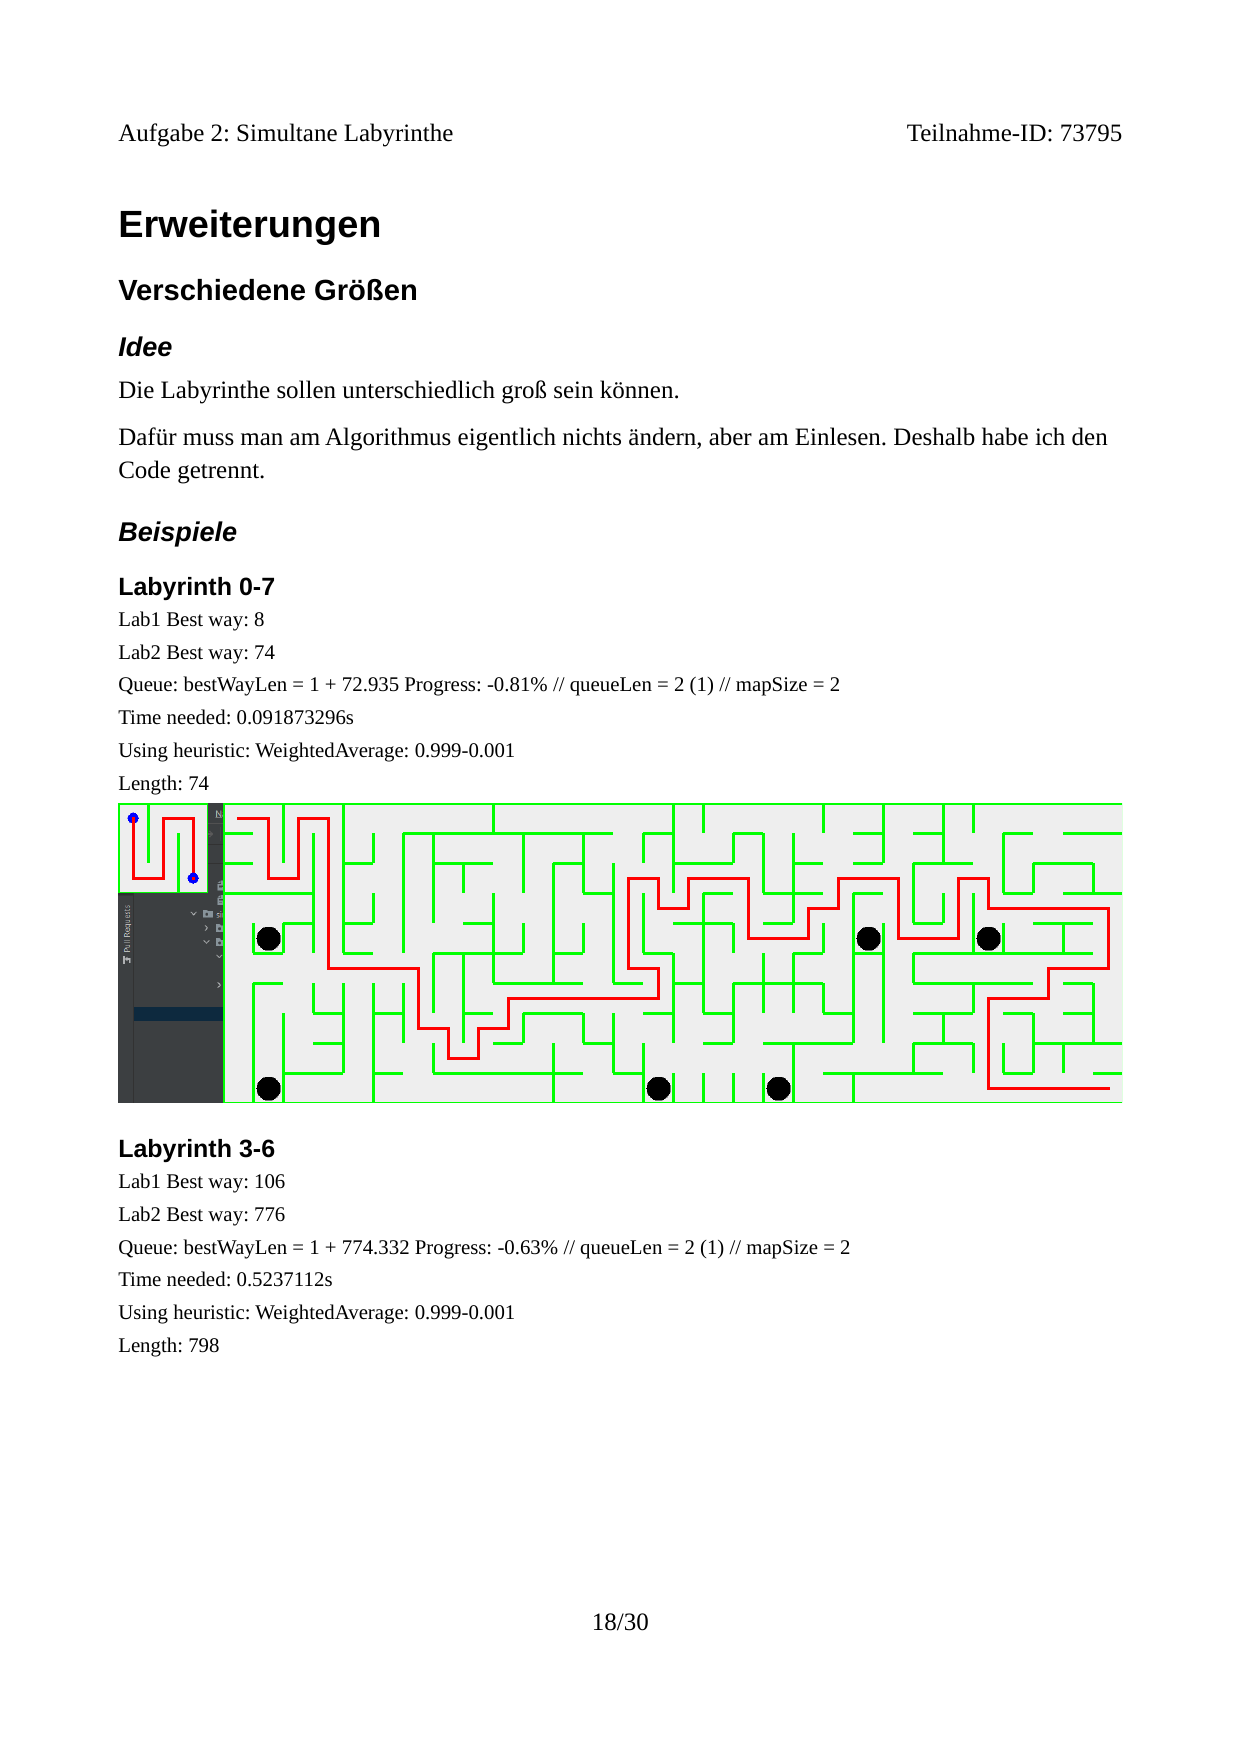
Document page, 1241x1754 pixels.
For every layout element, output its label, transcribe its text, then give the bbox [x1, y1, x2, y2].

subtitle Beispiele [118, 516, 1122, 547]
text Queue: bestWayLen = 1 + 774.332 Progress: -0.63% // queueLen = 2 (1) // mapSize = 2 [118, 1234, 1122, 1259]
text Queue: bestWayLen = 1 + 72.935 Progress: -0.81% // queueLen = 2 (1) // mapSize = 2 [118, 672, 1122, 696]
subtitle Idee [118, 331, 1122, 362]
subtitle Erweiterungen [118, 202, 1122, 246]
text Lab2 Best way: 776 [118, 1202, 1122, 1226]
subtitle Labyrinth 0-7 [118, 572, 1122, 601]
subtitle Verschiedene Größen [118, 273, 1122, 306]
text Die Labyrinthe sollen unterschiedlich groß sein können. [118, 375, 1122, 404]
text Length: 74 [118, 770, 1122, 794]
text Using heuristic: WeightedAverage: 0.999-0.001 [118, 1300, 1122, 1324]
text Time needed: 0.5237112s [118, 1267, 1122, 1291]
text Using heuristic: WeightedAverage: 0.999-0.001 [118, 738, 1122, 762]
text Lab2 Best way: 74 [118, 639, 1122, 664]
subtitle Labyrinth 3-6 [118, 1134, 1122, 1163]
text Lab1 Best way: 8 [118, 607, 1122, 631]
picture [118, 803, 1123, 1103]
text Lab1 Best way: 106 [118, 1169, 1122, 1193]
text Time needed: 0.091873296s [118, 705, 1122, 729]
text Dafür muss man am Algorithmus eigentlich nichts ändern, aber am Einlesen. Deshalb habe ich den Code getrennt. [118, 422, 1122, 484]
text Length: 798 [118, 1333, 1122, 1357]
